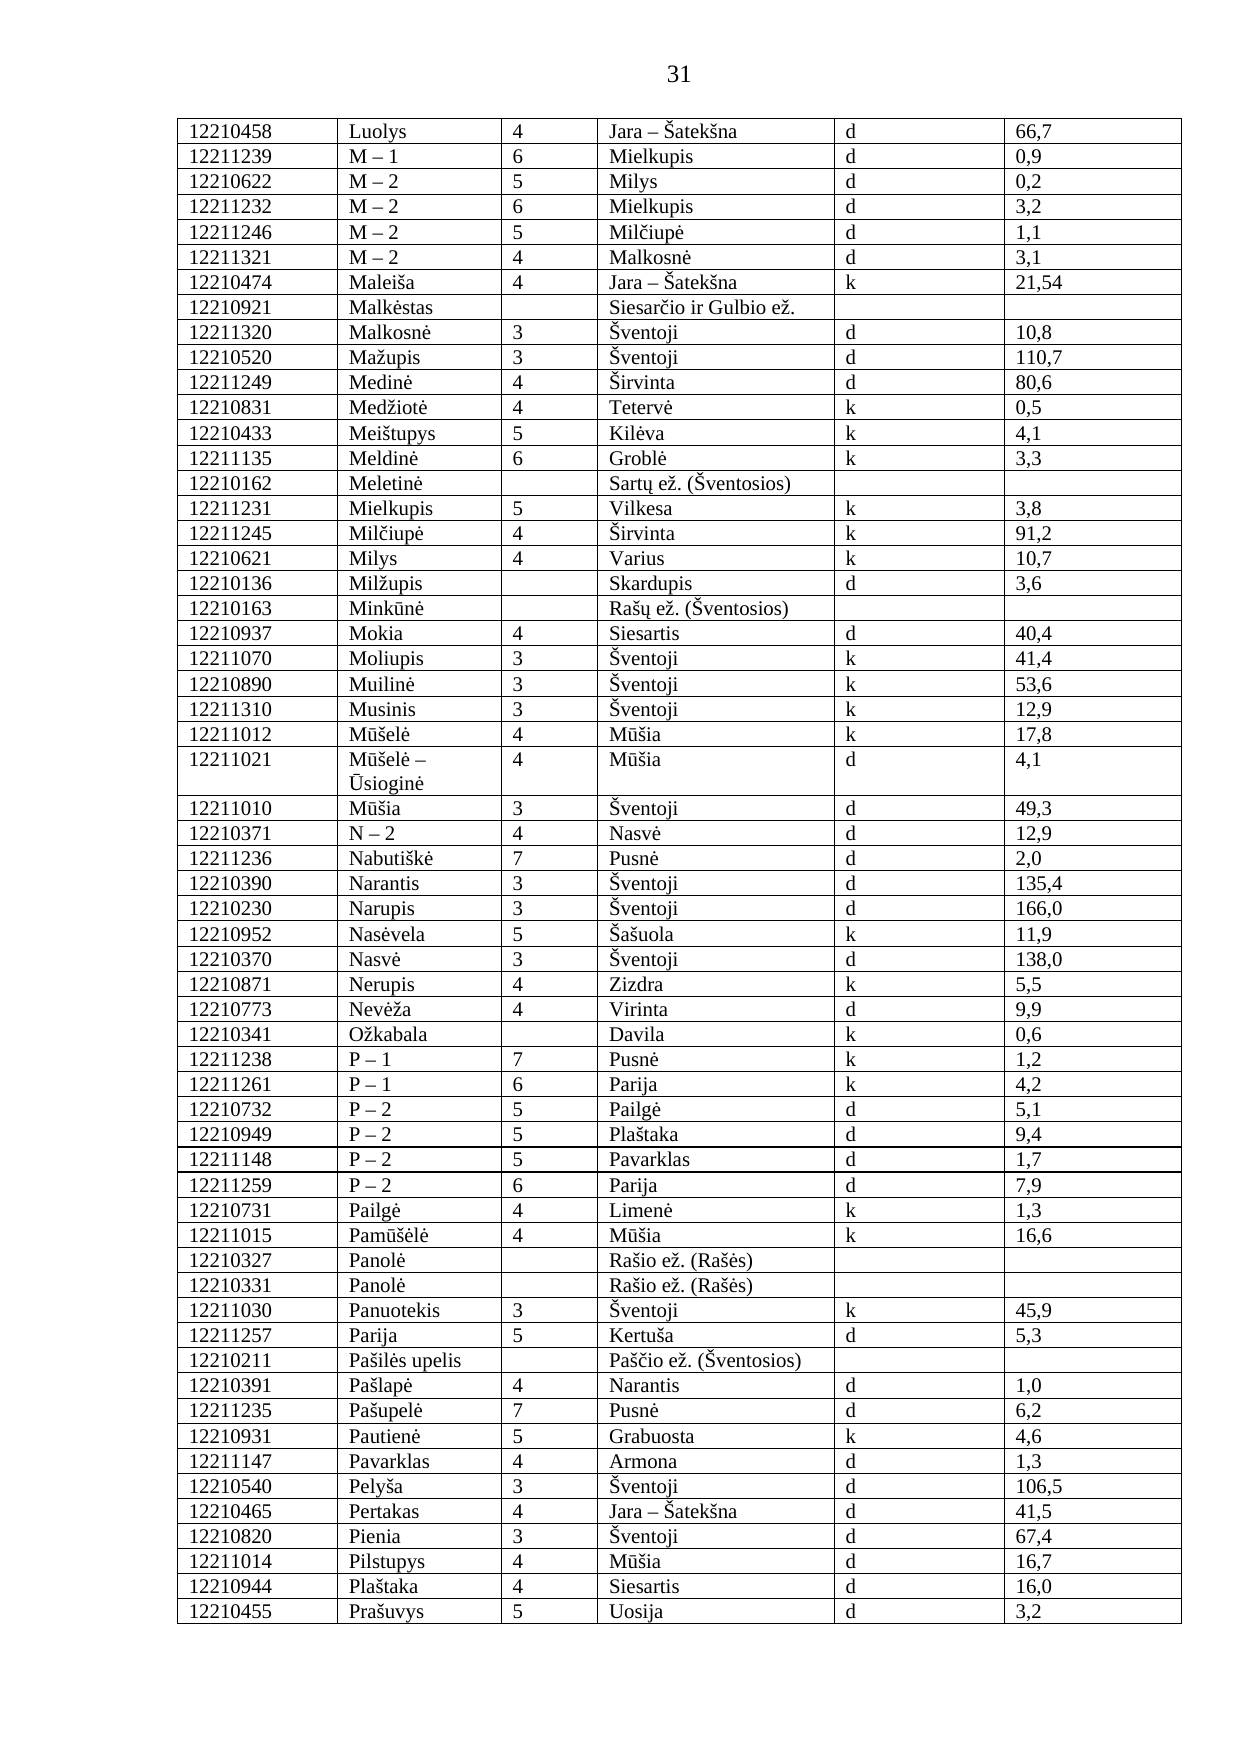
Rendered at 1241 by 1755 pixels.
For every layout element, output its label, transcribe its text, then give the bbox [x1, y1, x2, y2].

table_cell Mokia [338, 621, 501, 645]
table_cell Narupis [338, 896, 501, 920]
table_cell 6 [502, 144, 597, 168]
table_cell 12210520 [178, 345, 337, 369]
table_cell 12,9 [1005, 697, 1181, 721]
table_cell 4 [502, 521, 597, 545]
table_cell 7 [502, 846, 597, 870]
table_cell k [835, 1223, 1004, 1247]
table_cell 3,1 [1005, 245, 1181, 269]
table_cell 67,4 [1005, 1524, 1181, 1548]
table_cell 12210465 [178, 1499, 337, 1523]
table_cell 12211021 [178, 747, 337, 795]
table_cell Milys [338, 546, 501, 570]
table_cell P – 2 [338, 1097, 501, 1121]
table_cell 12210327 [178, 1248, 337, 1272]
table_cell Groblė [598, 446, 834, 469]
table_cell Mūšelė [338, 722, 501, 746]
table_cell k [835, 521, 1004, 545]
table_cell 0,2 [1005, 169, 1181, 193]
table_cell 12211257 [178, 1323, 337, 1347]
table_cell 5 [502, 496, 597, 520]
table_cell 5 [502, 220, 597, 244]
table_cell 12210341 [178, 1022, 337, 1046]
table_cell d [835, 1499, 1004, 1523]
table_cell 11,9 [1005, 921, 1181, 946]
table_cell 106,5 [1005, 1474, 1181, 1498]
table_cell 12210162 [178, 471, 337, 495]
table_cell Širvinta [598, 370, 834, 394]
table_cell 12210136 [178, 571, 337, 595]
table_cell 4 [502, 395, 597, 419]
table_cell Šventoji [598, 646, 834, 670]
table_cell [835, 295, 1004, 319]
table_cell k [835, 1298, 1004, 1322]
table_cell k [835, 671, 1004, 696]
table_cell [835, 1348, 1004, 1372]
table_cell [1005, 1348, 1181, 1372]
table_cell Širvinta [598, 521, 834, 545]
table_cell d [835, 747, 1004, 795]
table_cell Pilstupys [338, 1549, 501, 1573]
table_cell 12210732 [178, 1097, 337, 1121]
table_cell k [835, 420, 1004, 444]
table_cell 1,3 [1005, 1198, 1181, 1222]
table_cell Pailgė [598, 1097, 834, 1121]
table_cell Pienia [338, 1524, 501, 1548]
table_cell Pusnė [598, 1047, 834, 1071]
table_cell 12210890 [178, 671, 337, 696]
table_cell Paščio ež. (Šventosios) [598, 1348, 834, 1372]
table_cell k [835, 446, 1004, 469]
table_cell 3 [502, 1524, 597, 1548]
table_cell Narantis [598, 1373, 834, 1397]
table_cell 12210622 [178, 169, 337, 193]
table_cell Plaštaka [598, 1122, 834, 1146]
table_cell Milčiupė [598, 220, 834, 244]
table_cell 6 [502, 195, 597, 218]
table_cell 12210773 [178, 997, 337, 1021]
table_cell Medžiotė [338, 395, 501, 419]
table_cell d [835, 370, 1004, 394]
table_cell Musinis [338, 697, 501, 721]
table_cell 12211231 [178, 496, 337, 520]
table_cell 4 [502, 722, 597, 746]
table_cell Ožkabala [338, 1022, 501, 1046]
table_cell 12210230 [178, 896, 337, 920]
table_cell 53,6 [1005, 671, 1181, 696]
table_cell Davila [598, 1022, 834, 1046]
table_cell Šventoji [598, 345, 834, 369]
table_cell 12210331 [178, 1273, 337, 1297]
table_cell Pašilės upelis [338, 1348, 501, 1372]
table_cell d [835, 1323, 1004, 1347]
table_cell [502, 471, 597, 495]
table_cell 5 [502, 921, 597, 946]
table_cell d [835, 1574, 1004, 1598]
table_cell 10,8 [1005, 320, 1181, 344]
table_cell Jara – Šatekšna [598, 270, 834, 294]
table_cell Panolė [338, 1273, 501, 1297]
table_cell Milčiupė [338, 521, 501, 545]
table_cell 3 [502, 345, 597, 369]
table_cell 3,8 [1005, 496, 1181, 520]
table_cell d [835, 796, 1004, 820]
table_cell [1005, 1248, 1181, 1272]
table_cell d [835, 821, 1004, 845]
table_cell 12,9 [1005, 821, 1181, 845]
table_cell 12210390 [178, 871, 337, 895]
table_cell [502, 1348, 597, 1372]
table_cell Pusnė [598, 846, 834, 870]
table_cell Virinta [598, 997, 834, 1021]
table_cell k [835, 1022, 1004, 1046]
table_cell 5 [502, 1097, 597, 1121]
table_cell 166,0 [1005, 896, 1181, 920]
table_cell 3,6 [1005, 571, 1181, 595]
table_cell Pavarklas [598, 1148, 834, 1171]
table_cell [502, 295, 597, 319]
table_cell 12211232 [178, 195, 337, 218]
table_cell d [835, 571, 1004, 595]
table_cell 12210371 [178, 821, 337, 845]
table_cell Šašuola [598, 921, 834, 946]
table_cell [1005, 1273, 1181, 1297]
table_cell 12211249 [178, 370, 337, 394]
table_cell k [835, 921, 1004, 946]
table_cell Armona [598, 1449, 834, 1473]
table_cell 21,54 [1005, 270, 1181, 294]
table_cell d [835, 1474, 1004, 1498]
table_cell 3 [502, 947, 597, 971]
table_cell Plaštaka [338, 1574, 501, 1598]
table_cell Nasėvela [338, 921, 501, 946]
table_cell M – 2 [338, 220, 501, 244]
table_cell P – 2 [338, 1148, 501, 1171]
table_cell d [835, 1097, 1004, 1121]
table_cell Rašų ež. (Šventosios) [598, 596, 834, 620]
table_cell d [835, 997, 1004, 1021]
table_cell 49,3 [1005, 796, 1181, 820]
table_cell Siesartis [598, 1574, 834, 1598]
table_cell [502, 1273, 597, 1297]
table_cell 4 [502, 1198, 597, 1222]
table_cell 9,4 [1005, 1122, 1181, 1146]
table_cell 7 [502, 1399, 597, 1422]
table_cell 12210952 [178, 921, 337, 946]
table_cell Šventoji [598, 671, 834, 696]
table_cell k [835, 646, 1004, 670]
table_cell Šventoji [598, 796, 834, 820]
table_cell 4 [502, 1373, 597, 1397]
table_cell Mielkupis [338, 496, 501, 520]
table_cell Parija [598, 1173, 834, 1197]
table_cell k [835, 1047, 1004, 1071]
table_cell 3 [502, 646, 597, 670]
table_cell 4 [502, 546, 597, 570]
table_cell Šventoji [598, 320, 834, 344]
table_cell Sartų ež. (Šventosios) [598, 471, 834, 495]
table_cell N – 2 [338, 821, 501, 845]
table_cell 12211245 [178, 521, 337, 545]
table_cell [835, 1273, 1004, 1297]
table_cell d [835, 896, 1004, 920]
table_cell Pavarklas [338, 1449, 501, 1473]
table_cell 3,3 [1005, 446, 1181, 469]
table_cell Prašuvys [338, 1599, 501, 1623]
table_cell Šventoji [598, 871, 834, 895]
table_cell 9,9 [1005, 997, 1181, 1021]
table_cell d [835, 245, 1004, 269]
table_cell k [835, 395, 1004, 419]
table_cell 5 [502, 1148, 597, 1171]
table_cell Jara – Šatekšna [598, 119, 834, 143]
table_cell 4 [502, 1574, 597, 1598]
table_cell Malkosnė [338, 320, 501, 344]
table_cell 12210931 [178, 1424, 337, 1448]
table_cell Mažupis [338, 345, 501, 369]
table_cell Pautienė [338, 1424, 501, 1448]
table_cell Milžupis [338, 571, 501, 595]
table_cell Varius [598, 546, 834, 570]
table_cell Šventoji [598, 1524, 834, 1548]
table_cell Muilinė [338, 671, 501, 696]
table_cell Parija [598, 1072, 834, 1096]
table_cell Malkosnė [598, 245, 834, 269]
table_cell Nevėža [338, 997, 501, 1021]
table_cell 5 [502, 169, 597, 193]
table_cell Pašupelė [338, 1399, 501, 1422]
table_cell k [835, 270, 1004, 294]
table_cell k [835, 722, 1004, 746]
table_cell d [835, 1524, 1004, 1548]
table_cell 0,9 [1005, 144, 1181, 168]
table_cell 135,4 [1005, 871, 1181, 895]
table_cell Uosija [598, 1599, 834, 1623]
table_cell 3 [502, 697, 597, 721]
table_cell 1,7 [1005, 1148, 1181, 1171]
table_cell 12210540 [178, 1474, 337, 1498]
table_cell d [835, 947, 1004, 971]
table_cell 17,8 [1005, 722, 1181, 746]
table_cell Pašlapė [338, 1373, 501, 1397]
table_cell 16,6 [1005, 1223, 1181, 1247]
table_cell d [835, 1122, 1004, 1146]
table_cell [1005, 471, 1181, 495]
table_cell P – 1 [338, 1072, 501, 1096]
table_cell P – 2 [338, 1122, 501, 1146]
table_cell 12210370 [178, 947, 337, 971]
table_cell 3 [502, 1474, 597, 1498]
table_cell 4,1 [1005, 420, 1181, 444]
table_cell Mūšelė – Ūsioginė [338, 747, 501, 795]
table_cell Parija [338, 1323, 501, 1347]
table_cell 4 [502, 821, 597, 845]
table_cell 12211239 [178, 144, 337, 168]
table_cell 12211321 [178, 245, 337, 269]
table_cell 12210211 [178, 1348, 337, 1372]
table_cell Maleiša [338, 270, 501, 294]
table_cell Mūšia [598, 1549, 834, 1573]
table_cell Kertuša [598, 1323, 834, 1347]
table_cell 6 [502, 446, 597, 469]
table_cell [835, 471, 1004, 495]
table_cell [502, 571, 597, 595]
table_cell 3 [502, 896, 597, 920]
table_cell Nasvė [598, 821, 834, 845]
table_cell 7,9 [1005, 1173, 1181, 1197]
table_cell 4 [502, 119, 597, 143]
table_cell 7 [502, 1047, 597, 1071]
table_cell 12210731 [178, 1198, 337, 1222]
table_cell 4 [502, 370, 597, 394]
table_cell k [835, 1198, 1004, 1222]
table_cell 0,6 [1005, 1022, 1181, 1046]
table_cell 12211238 [178, 1047, 337, 1071]
table_cell Zizdra [598, 972, 834, 996]
table_cell 41,4 [1005, 646, 1181, 670]
table_cell 5,5 [1005, 972, 1181, 996]
table_cell [502, 1248, 597, 1272]
table_cell Pelyša [338, 1474, 501, 1498]
table_cell 4 [502, 270, 597, 294]
table_cell d [835, 1599, 1004, 1623]
table_cell Panuotekis [338, 1298, 501, 1322]
table_cell Rašio ež. (Rašės) [598, 1273, 834, 1297]
table_cell 5 [502, 1323, 597, 1347]
table_cell k [835, 972, 1004, 996]
table_cell 12211320 [178, 320, 337, 344]
table_cell k [835, 1072, 1004, 1096]
table_cell 45,9 [1005, 1298, 1181, 1322]
table_cell 12210391 [178, 1373, 337, 1397]
table_cell d [835, 144, 1004, 168]
table_cell M – 2 [338, 245, 501, 269]
table_cell Malkėstas [338, 295, 501, 319]
table_cell Pusnė [598, 1399, 834, 1422]
table_cell k [835, 697, 1004, 721]
table_cell 12210937 [178, 621, 337, 645]
table_cell 12211259 [178, 1173, 337, 1197]
table_cell d [835, 621, 1004, 645]
table_cell 5 [502, 1599, 597, 1623]
table_cell Šventoji [598, 1474, 834, 1498]
table_cell Mūšia [338, 796, 501, 820]
table_cell d [835, 871, 1004, 895]
table_cell 1,1 [1005, 220, 1181, 244]
table_cell 10,7 [1005, 546, 1181, 570]
table_cell 12210474 [178, 270, 337, 294]
table_cell d [835, 320, 1004, 344]
table_cell d [835, 220, 1004, 244]
table_cell 12210871 [178, 972, 337, 996]
table_cell Narantis [338, 871, 501, 895]
table_cell 1,3 [1005, 1449, 1181, 1473]
table_cell d [835, 1549, 1004, 1573]
table_cell 16,7 [1005, 1549, 1181, 1573]
table_cell 80,6 [1005, 370, 1181, 394]
table_cell Šventoji [598, 697, 834, 721]
table_cell 12210621 [178, 546, 337, 570]
table_cell 3 [502, 1298, 597, 1322]
table_cell Jara – Šatekšna [598, 1499, 834, 1523]
table_cell d [835, 345, 1004, 369]
table_cell 12210163 [178, 596, 337, 620]
table_cell 12211235 [178, 1399, 337, 1422]
table_cell Pamūšėlė [338, 1223, 501, 1247]
table_cell 12210455 [178, 1599, 337, 1623]
table_cell 12210820 [178, 1524, 337, 1548]
table_cell P – 1 [338, 1047, 501, 1071]
table_cell Panolė [338, 1248, 501, 1272]
table_cell Mūšia [598, 722, 834, 746]
table_cell 12210944 [178, 1574, 337, 1598]
table_cell Nasvė [338, 947, 501, 971]
table_cell Mūšia [598, 747, 834, 795]
table_cell 12211012 [178, 722, 337, 746]
table_cell Mielkupis [598, 195, 834, 218]
table_cell [1005, 295, 1181, 319]
table_cell Meldinė [338, 446, 501, 469]
table_cell k [835, 1424, 1004, 1448]
table_cell 110,7 [1005, 345, 1181, 369]
table_cell 4,2 [1005, 1072, 1181, 1096]
table_cell 41,5 [1005, 1499, 1181, 1523]
table_cell 4,1 [1005, 747, 1181, 795]
table_cell 12211310 [178, 697, 337, 721]
table_cell 2,0 [1005, 846, 1181, 870]
table_cell 91,2 [1005, 521, 1181, 545]
table_cell 12211014 [178, 1549, 337, 1573]
table_cell 5 [502, 420, 597, 444]
table_cell Siesarčio ir Gulbio ež. [598, 295, 834, 319]
table_cell M – 2 [338, 169, 501, 193]
table_cell 4 [502, 997, 597, 1021]
table_cell Minkūnė [338, 596, 501, 620]
table_cell 4 [502, 972, 597, 996]
table_cell 4 [502, 1223, 597, 1247]
table_cell Šventoji [598, 947, 834, 971]
table_cell 12211236 [178, 846, 337, 870]
table_cell 12211246 [178, 220, 337, 244]
table_cell Nerupis [338, 972, 501, 996]
table_cell k [835, 496, 1004, 520]
table_cell 40,4 [1005, 621, 1181, 645]
table_cell 4 [502, 1449, 597, 1473]
table_cell Siesartis [598, 621, 834, 645]
table_cell Rašio ež. (Rašės) [598, 1248, 834, 1272]
table_cell d [835, 1173, 1004, 1197]
table_cell 12211015 [178, 1223, 337, 1247]
table_cell Mūšia [598, 1223, 834, 1247]
table_cell 0,5 [1005, 395, 1181, 419]
table_cell Skardupis [598, 571, 834, 595]
table_cell 1,2 [1005, 1047, 1181, 1071]
table_cell M – 2 [338, 195, 501, 218]
table_cell 5,3 [1005, 1323, 1181, 1347]
table_cell 4 [502, 1549, 597, 1573]
table_cell 5 [502, 1424, 597, 1448]
table_cell Moliupis [338, 646, 501, 670]
table_cell Pertakas [338, 1499, 501, 1523]
table_cell 12210433 [178, 420, 337, 444]
table_cell 6 [502, 1173, 597, 1197]
table_cell 4 [502, 621, 597, 645]
table_cell 12210831 [178, 395, 337, 419]
table_cell P – 2 [338, 1173, 501, 1197]
table_cell 3 [502, 671, 597, 696]
table_cell Milys [598, 169, 834, 193]
table_cell 6 [502, 1072, 597, 1096]
table_cell 16,0 [1005, 1574, 1181, 1598]
table_cell 3 [502, 796, 597, 820]
table_cell 4,6 [1005, 1424, 1181, 1448]
table_cell k [835, 546, 1004, 570]
table_cell [835, 1248, 1004, 1272]
table_cell d [835, 195, 1004, 218]
table_cell 5 [502, 1122, 597, 1146]
table_cell 3 [502, 320, 597, 344]
table_cell Kilėva [598, 420, 834, 444]
table_cell Vilkesa [598, 496, 834, 520]
table_cell 12211261 [178, 1072, 337, 1096]
table_cell 12211030 [178, 1298, 337, 1322]
table_cell 12211010 [178, 796, 337, 820]
table_cell 12211148 [178, 1148, 337, 1171]
table_cell d [835, 169, 1004, 193]
table_cell [1005, 596, 1181, 620]
table_cell 6,2 [1005, 1399, 1181, 1422]
table_cell [502, 596, 597, 620]
table_cell d [835, 846, 1004, 870]
table_cell d [835, 1399, 1004, 1422]
table_cell [835, 596, 1004, 620]
table_cell 12210458 [178, 119, 337, 143]
table_cell Nabutiškė [338, 846, 501, 870]
table_cell 4 [502, 1499, 597, 1523]
table_cell 5,1 [1005, 1097, 1181, 1121]
table_cell Meletinė [338, 471, 501, 495]
table_cell 12211147 [178, 1449, 337, 1473]
table_cell 3,2 [1005, 1599, 1181, 1623]
table_cell 3,2 [1005, 195, 1181, 218]
table_cell 12211135 [178, 446, 337, 469]
table_cell d [835, 1148, 1004, 1171]
table_cell Medinė [338, 370, 501, 394]
table_cell 66,7 [1005, 119, 1181, 143]
table_cell Pailgė [338, 1198, 501, 1222]
table_cell 3 [502, 871, 597, 895]
table_cell 138,0 [1005, 947, 1181, 971]
table_cell d [835, 1373, 1004, 1397]
table_cell Meištupys [338, 420, 501, 444]
table_cell 12210949 [178, 1122, 337, 1146]
table_cell Limenė [598, 1198, 834, 1222]
table_cell Šventoji [598, 896, 834, 920]
table_cell Grabuosta [598, 1424, 834, 1448]
table_cell Luolys [338, 119, 501, 143]
table_cell 4 [502, 747, 597, 795]
table_cell 12210921 [178, 295, 337, 319]
table_cell M – 1 [338, 144, 501, 168]
table_cell 4 [502, 245, 597, 269]
table_cell 12211070 [178, 646, 337, 670]
table_cell d [835, 1449, 1004, 1473]
table_cell Mielkupis [598, 144, 834, 168]
table_cell d [835, 119, 1004, 143]
table_cell Šventoji [598, 1298, 834, 1322]
table_cell [502, 1022, 597, 1046]
table_cell Tetervė [598, 395, 834, 419]
table_cell 1,0 [1005, 1373, 1181, 1397]
